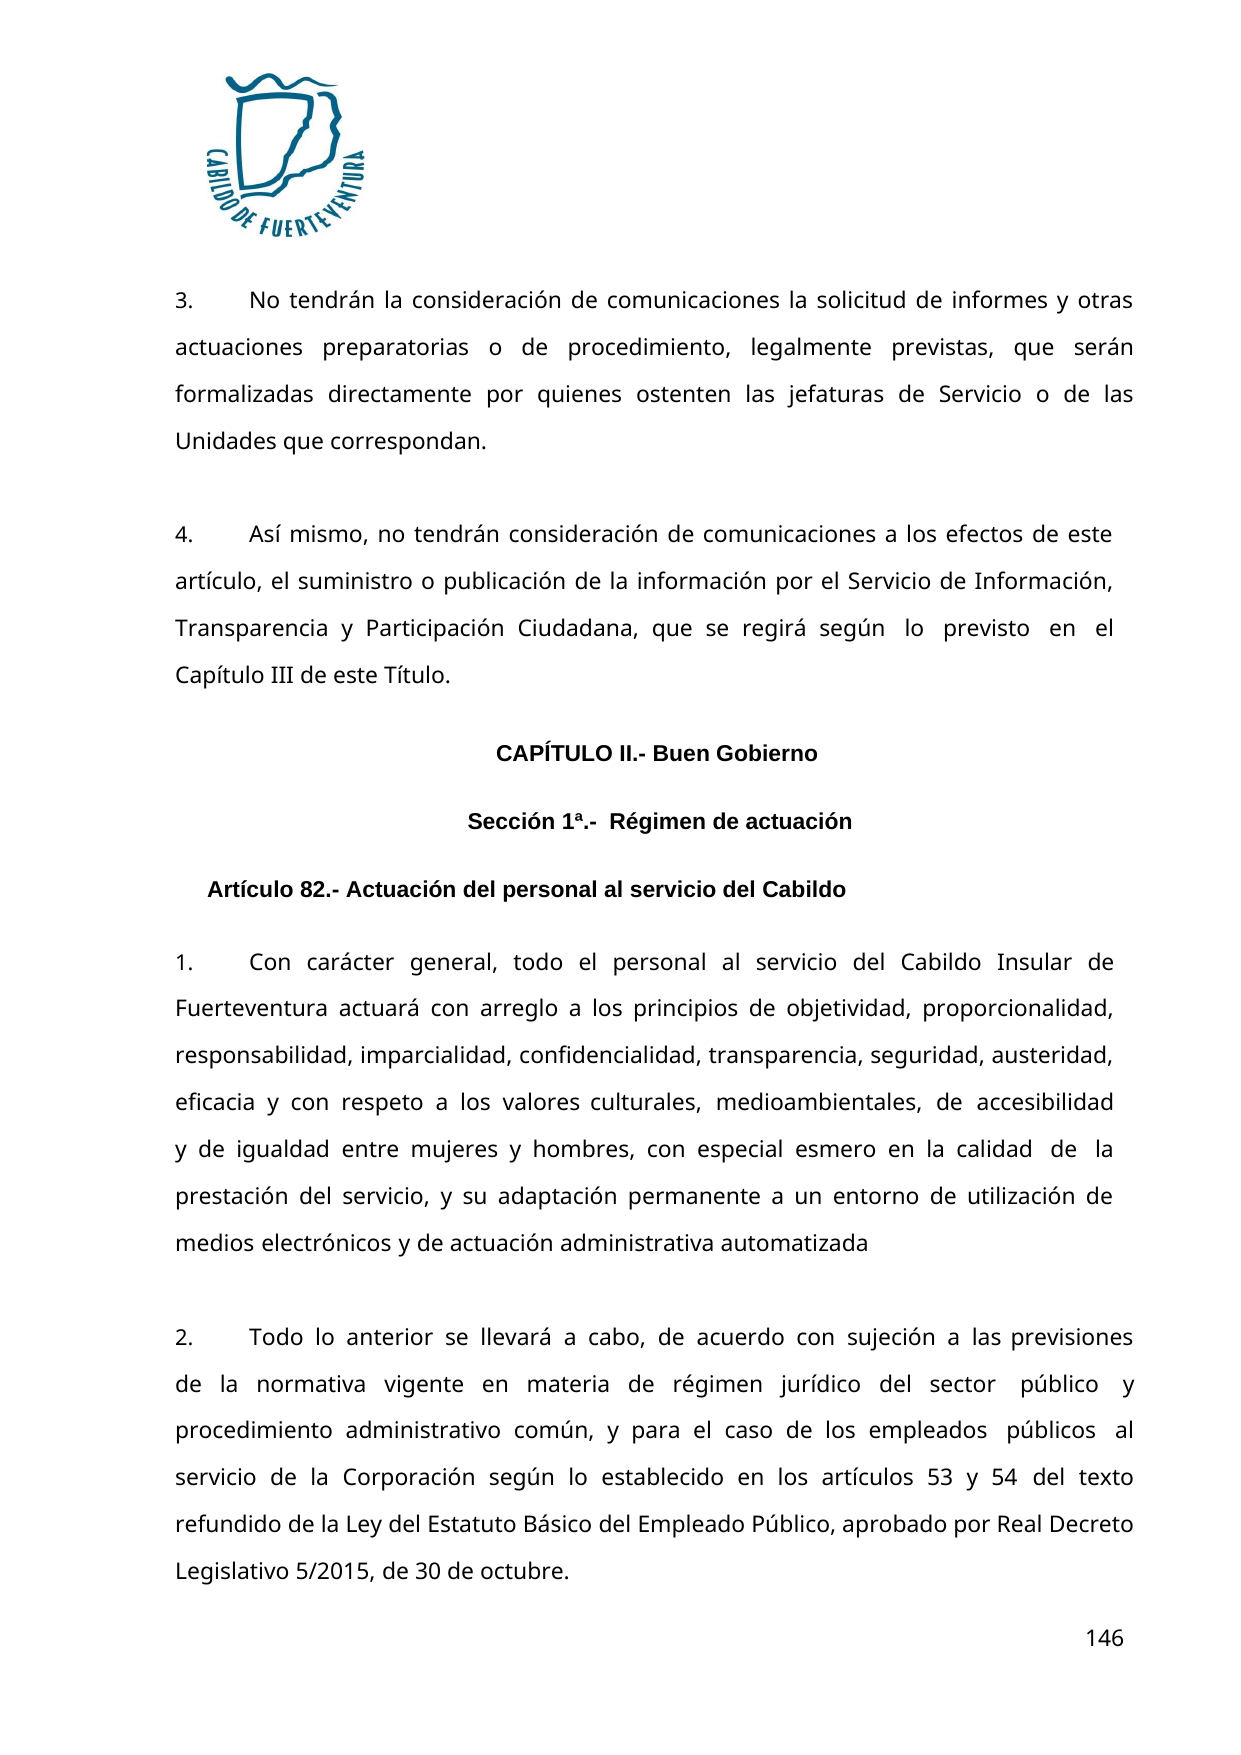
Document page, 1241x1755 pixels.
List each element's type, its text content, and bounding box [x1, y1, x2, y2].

subtitle CAPÍTULO II.- Buen Gobierno Sección 1ª.- Régimen de actuación [467, 740, 866, 834]
list Así mismo, no tendrán consideración de comunicaciones a los efectos de este artículo, el suministro o publicación de la información por el Servicio de Información, Transparencia y Participación Ciudadana, que se regirá según lo previsto en el Capítulo III de este Título. [175, 518, 1114, 690]
list No tendrán la consideración de comunicaciones la solicitud de informes y otras actuaciones preparatorias o de procedimiento, legalmente previstas, que serán formalizadas directamente por quienes ostenten las jefaturas de Servicio o de las Unidades que correspondan. [175, 284, 1134, 456]
subtitle Artículo 82.- Actuación del personal al servicio del Cabildo [207, 877, 1134, 903]
list Todo lo anterior se llevará a cabo, de acuerdo con sujeción a las previsiones de la normativa vigente en materia de régimen jurídico del sector público y procedimiento administrativo común, y para el caso de los empleados públicos al servicio de la Corporación según lo establecido en los artículos 53 y 54 del texto refundido de la Ley del Estatuto Básico del Empleado Público, aprobado por Real Decreto Legislativo 5/2015, de 30 de octubre. [175, 1321, 1134, 1586]
list Con carácter general, todo el personal al servicio del Cabildo Insular de Fuerteventura actuará con arreglo a los principios de objetividad, proporcionalidad, responsabilidad, imparcialidad, confidencialidad, transparencia, seguridad, austeridad, eficacia y con respeto a los valores culturales, medioambientales, de accesibilidad y de igualdad entre mujeres y hombres, con especial esmero en la calidad de la prestación del servicio, y su adaptación permanente a un entorno de utilización de medios electrónicos y de actuación administrativa automatizada [175, 946, 1114, 1258]
